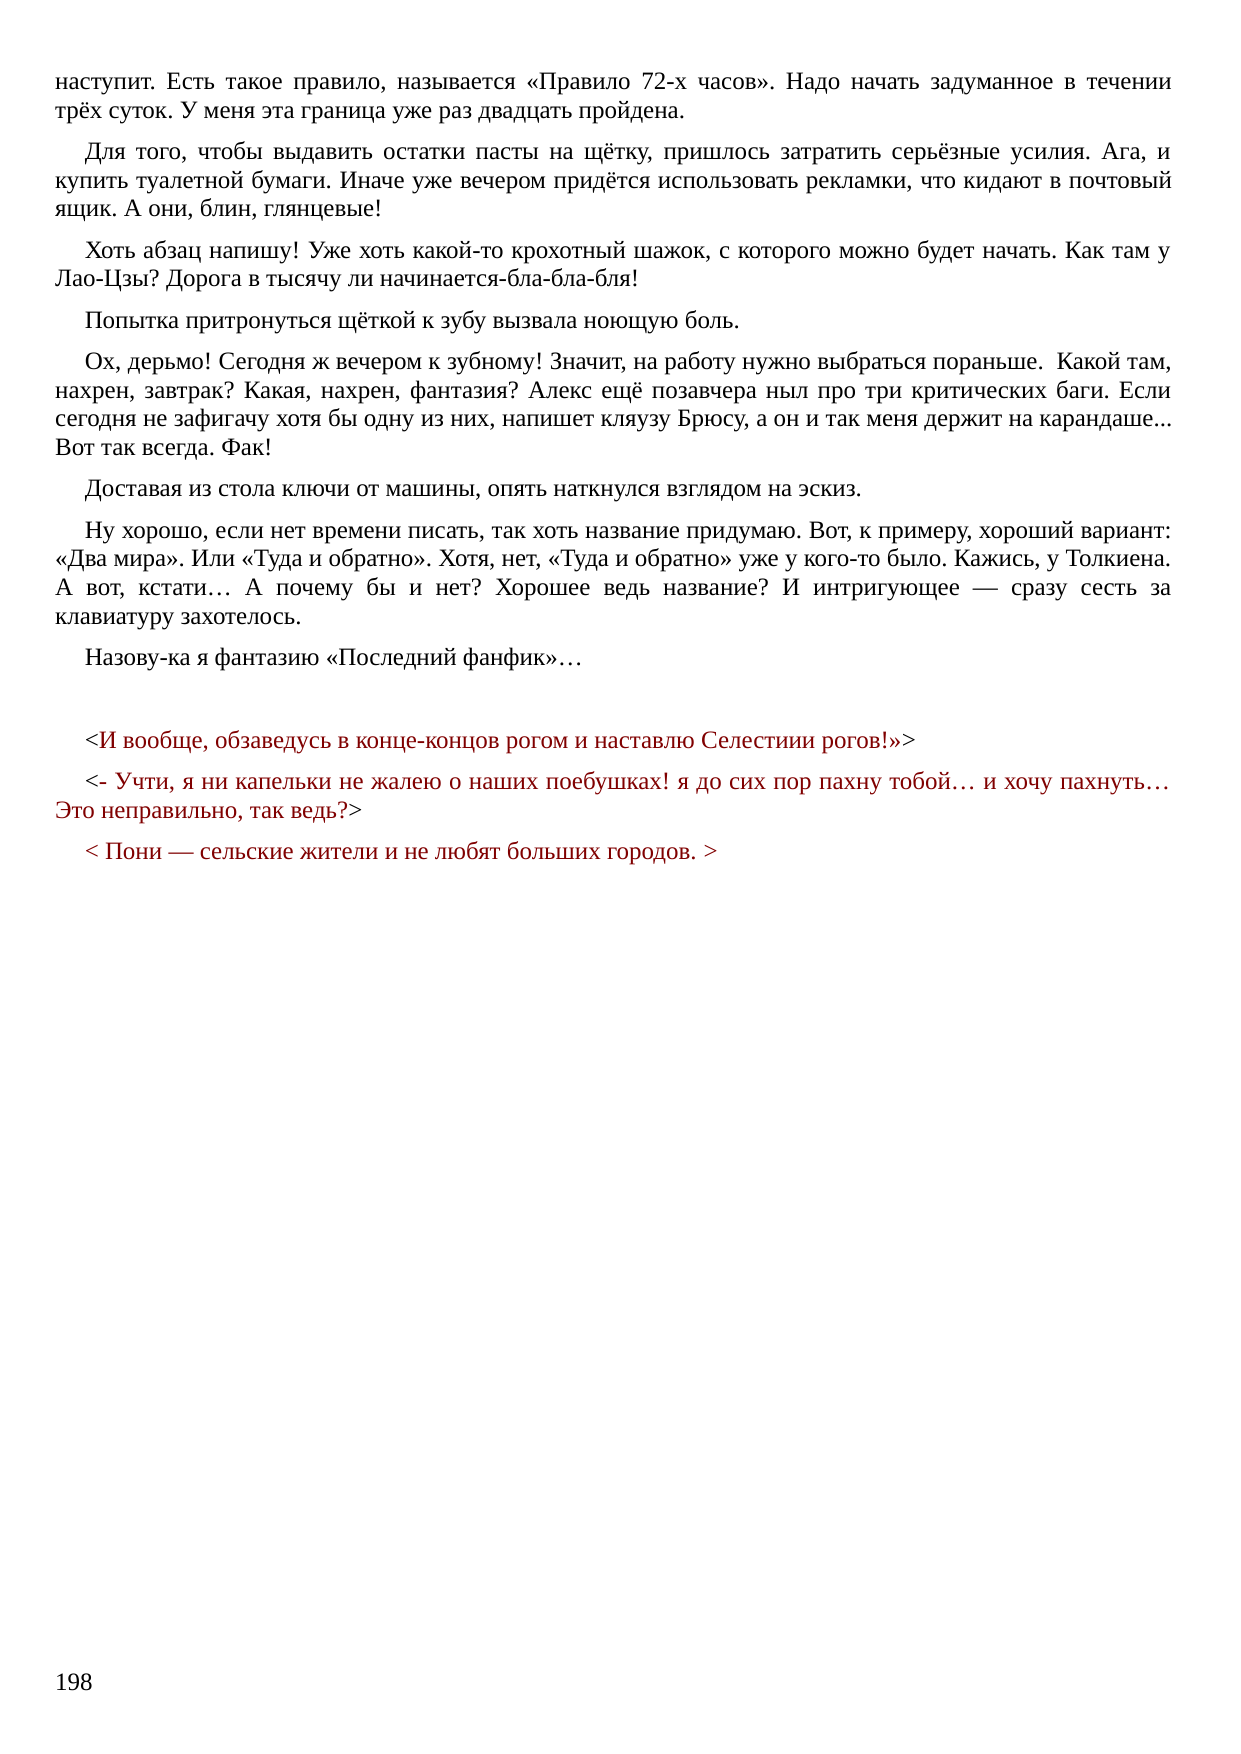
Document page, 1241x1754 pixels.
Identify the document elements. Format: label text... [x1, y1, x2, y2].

text Попытка притронуться щёткой к зубу вызвала ноющую боль. [55, 305, 1173, 333]
text наступит. Есть такое правило, называется «Правило 72-х часов». Надо начать задуманное в течении трёх суток. У меня эта граница уже раз двадцать пройдена. [55, 66, 1173, 123]
text Ох, дерьмо! Сегодня ж вечером к зубному! Значит, на работу нужно выбраться пораньше. Какой там, нахрен, завтрак? Какая, нахрен, фантазия? Алекс ещё позавчера ныл про три критических баги. Если сегодня не зафигачу хотя бы одну из них, напишет кляузу Брюсу, а он и так меня держит на карандаше... Вот так всегда. Фак! [55, 346, 1173, 461]
text <- Учти, я ни капельки не жалею о наших поебушках! я до сих пор пахну тобой… и хочу пахнуть… Это неправильно, так ведь?> [55, 766, 1173, 823]
text <И вообще, обзаведусь в конце-концов рогом и наставлю Селестиии рогов!»> [55, 725, 1173, 753]
text Доставая из стола ключи от машины, опять наткнулся взглядом на эскиз. [55, 473, 1173, 502]
text Для того, чтобы выдавить остатки пасты на щётку, пришлось затратить серьёзные усилия. Ага, и купить туалетной бумаги. Иначе уже вечером придётся использовать рекламки, что кидают в почтовый ящик. А они, блин, глянцевые! [55, 136, 1173, 222]
text Ну хорошо, если нет времени писать, так хоть название придумаю. Вот, к примеру, хороший вариант: «Два мира». Или «Туда и обратно». Хотя, нет, «Туда и обратно» уже у кого-то было. Кажись, у Толкиена. А вот, кстати… А почему бы и нет? Хорошее ведь название? И интригующее — сразу сесть за клавиатуру захотелось. [55, 515, 1173, 630]
text Назову-ка я фантазию «Последний фанфик»… [55, 642, 1173, 671]
text Хоть абзац напишу! Уже хоть какой-то крохотный шажок, с которого можно будет начать. Как там у Лао-Цзы? Дорога в тысячу ли начинается-бла-бла-бля! [55, 235, 1173, 292]
text < Пони — сельские жители и не любят больших городов. > [55, 836, 1173, 865]
